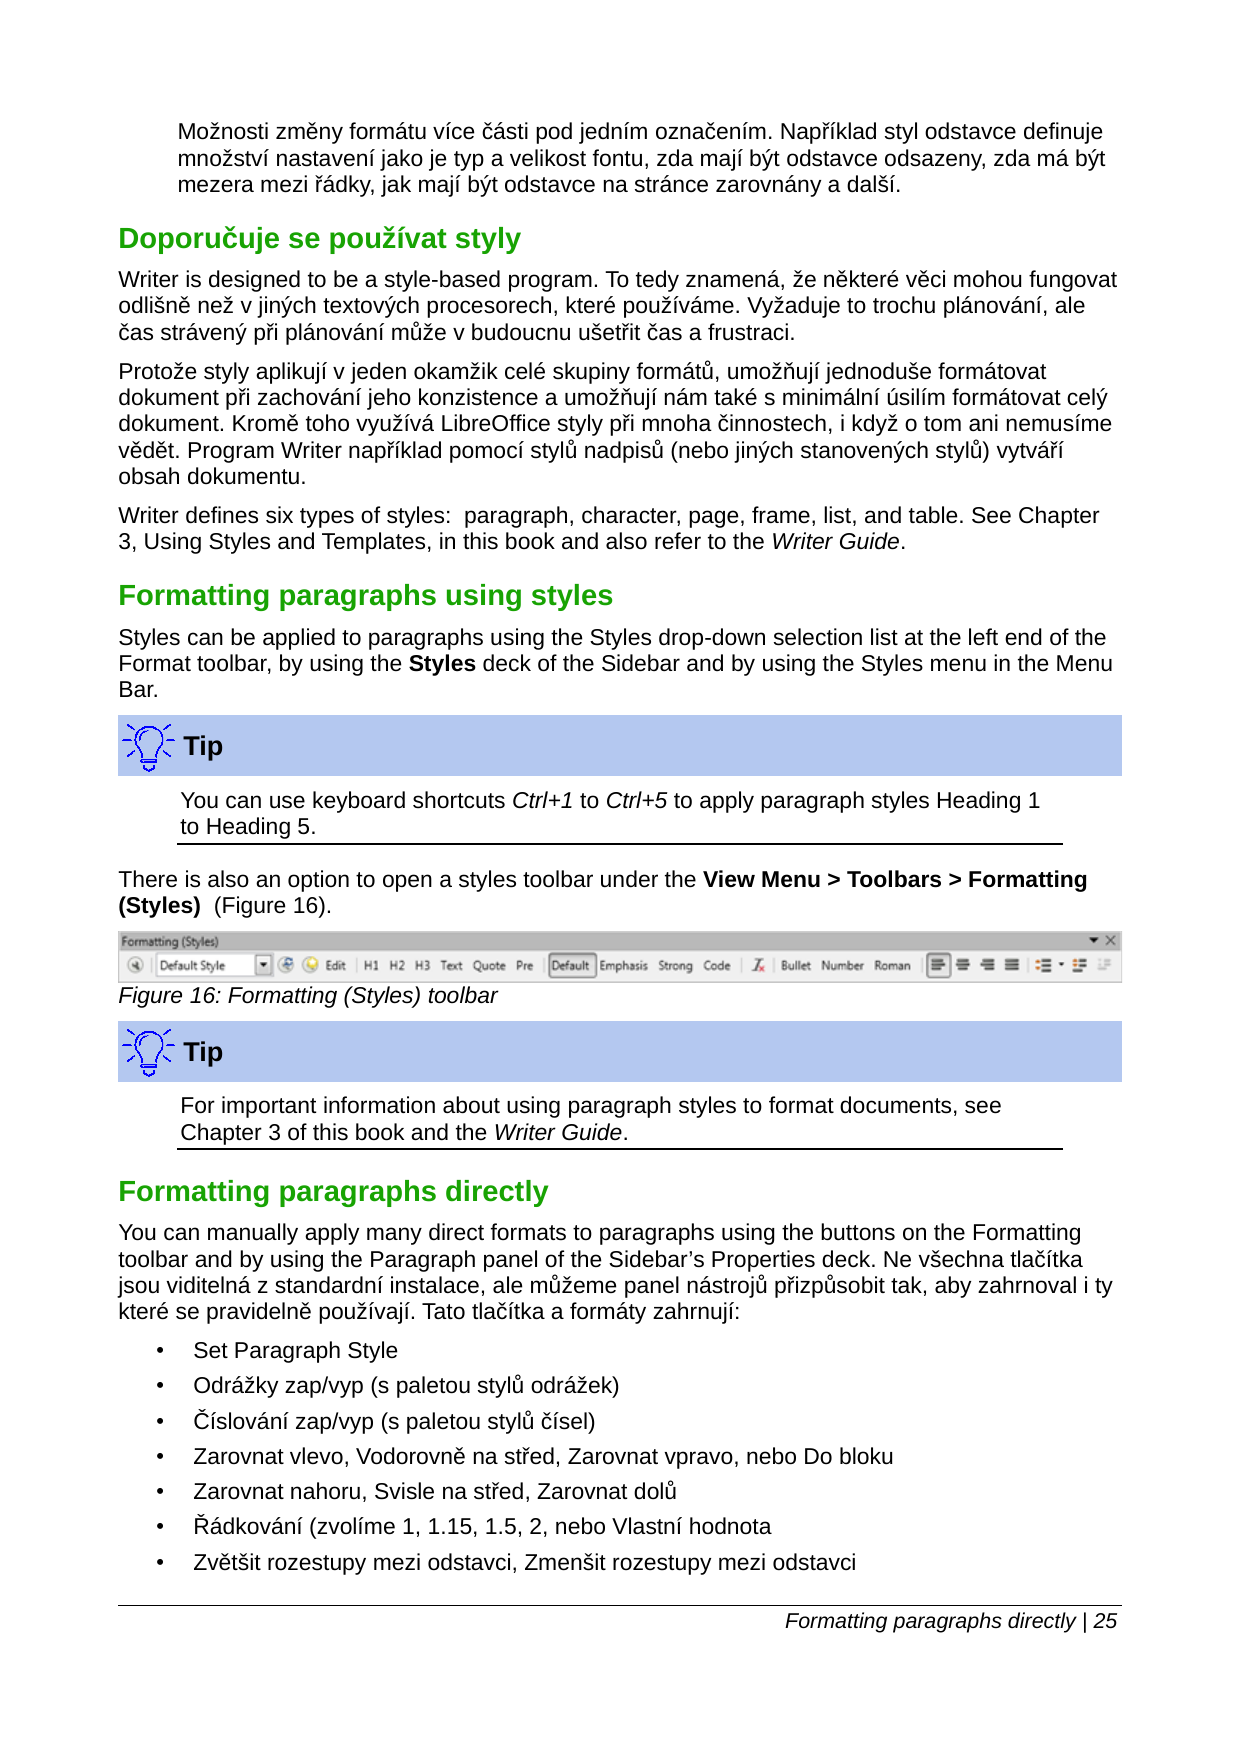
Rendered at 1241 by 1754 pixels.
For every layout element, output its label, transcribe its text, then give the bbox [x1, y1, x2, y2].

subtitle Doporučuje se používat styly [118, 221, 1122, 254]
list Řádkování (zvolíme 1, 1.15, 1.5, 2, nebo Vlastní hodnota [156, 1513, 1122, 1539]
picture [119, 1021, 179, 1081]
list Zarovnat nahoru, Svisle na střed, Zarovnat dolů [156, 1478, 1122, 1504]
list Číslování zap/vyp (s paletou stylů čísel) [156, 1408, 1122, 1434]
list Odrážky zap/vyp (s paletou stylů odrážek) [156, 1372, 1122, 1399]
text Styles can be applied to paragraphs using the Styles drop-down selection list at the left end of the Format toolbar, by using the Styles deck of the Sidebar and by using the Styles menu in the Menu Bar. [118, 624, 1122, 703]
list Zvětšit rozestupy mezi odstavci, Zmenšit rozestupy mezi odstavci [156, 1548, 1122, 1575]
text Protože styly aplikují v jeden okamžik celé skupiny formátů, umožňují jednoduše formátovat dokument při zachování jeho konzistence a umožňují nám také s minimální úsilím formátovat celý dokument. Kromě toho využívá LibreOffice styly při mnoha činnostech, i když o tom ani nemusíme vědět. Program Writer například pomocí stylů nadpisů (nebo jiných stanovených stylů) vytváří obsah dokumentu. [118, 358, 1122, 489]
subtitle Tip [118, 715, 1122, 776]
text For important information about using paragraph styles to format documents, see Chapter 3 of this book and the Writer Guide. [177, 1089, 1063, 1148]
text Writer defines six types of styles: paragraph, character, page, frame, list, and table. See Chapter 3, Using Styles and Templates, in this book and also refer to the Writer Guide. [118, 502, 1122, 555]
text There is also an option to open a styles toolbar under the View Menu > Toolbars > Formatting (Styles) (Figure 16). [118, 866, 1122, 918]
text You can manually apply many direct formats to paragraphs using the buttons on the Formatting toolbar and by using the Paragraph panel of the Sidebar’s Properties deck. Ne všechna tlačítka jsou viditelná z standardní instalace, ale můžeme panel nástrojů přizpůsobit tak, aby zahrnoval i ty které se pravidelně používají. Tato tlačítka a formáty zahrnují: [118, 1219, 1122, 1325]
picture [119, 716, 179, 776]
list Zarovnat vlevo, Vodorovně na střed, Zarovnat vpravo, nebo Do bloku [156, 1443, 1122, 1469]
text Writer is designed to be a style-based program. To tedy znamená, že některé věci mohou fungovat odlišně než v jiných textových procesorech, které používáme. Vyžaduje to trochu plánování, ale čas strávený při plánování může v budoucnu ušetřit čas a frustraci. [118, 266, 1122, 345]
text You can use keyboard shortcuts Ctrl+1 to Ctrl+5 to apply paragraph styles Heading 1 to Heading 5. [177, 784, 1063, 843]
subtitle Formatting paragraphs directly [118, 1174, 1122, 1207]
text Možnosti změny formátu více části pod jedním označením. Například styl odstavce definuje množství nastavení jako je typ a velikost fontu, zda mají být odstavce odsazeny, zda má být mezera mezi řádky, jak mají být odstavce na stránce zarovnány a další. [177, 118, 1122, 197]
subtitle Formatting paragraphs using styles [118, 578, 1122, 612]
subtitle Tip [118, 1021, 1122, 1082]
picture [118, 931, 1123, 983]
list Set Paragraph Style [156, 1337, 1122, 1363]
text Figure 16: Formatting (Styles) toolbar [118, 983, 1122, 1009]
